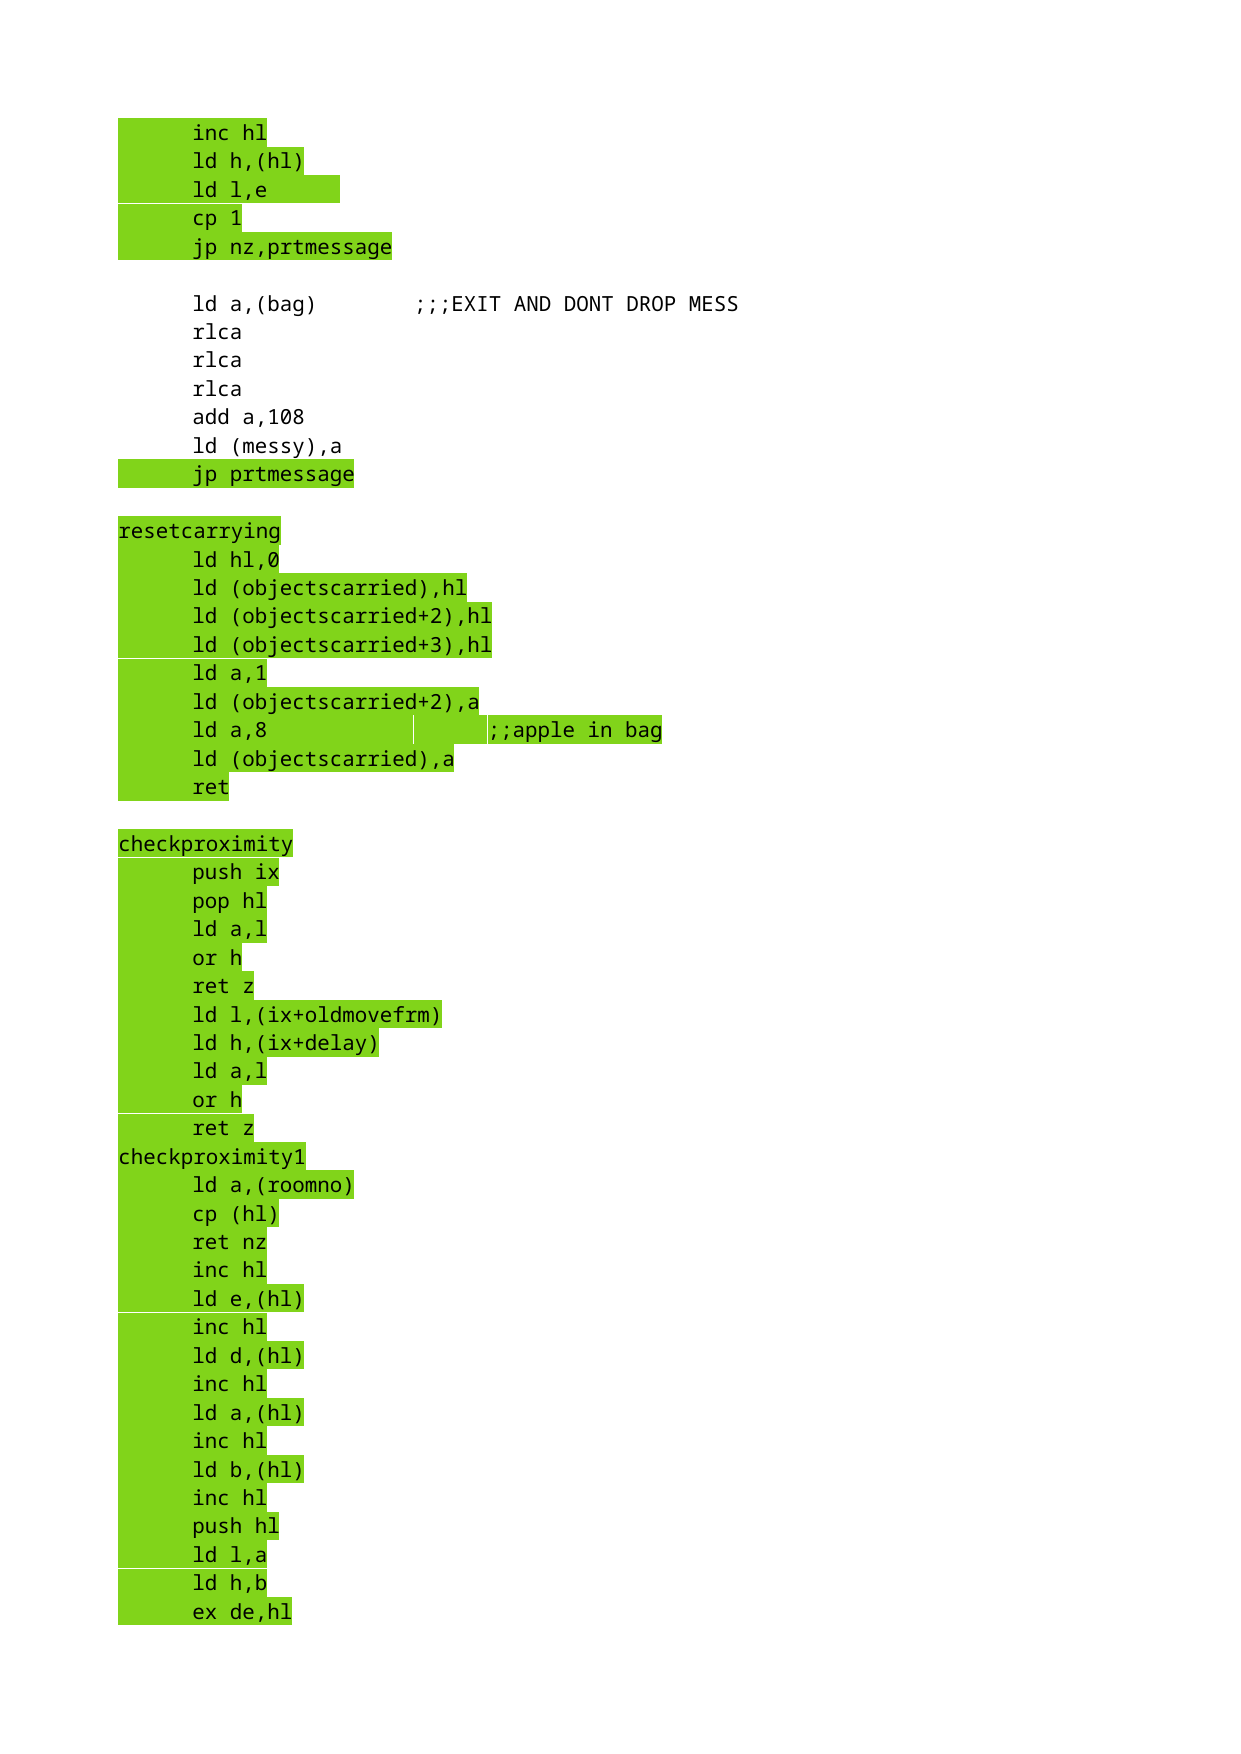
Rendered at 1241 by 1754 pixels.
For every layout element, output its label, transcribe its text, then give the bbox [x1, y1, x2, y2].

text inc hl [118, 118, 1122, 147]
text ld a,l [118, 914, 1122, 943]
text ld (objectscarried),hl [118, 573, 1122, 602]
text ld (objectscarried),a [118, 744, 1122, 772]
text ld l,(ix+oldmovefrm) [118, 1000, 1122, 1028]
text inc hl [118, 1426, 1122, 1455]
text checkproximity1 [118, 1142, 1122, 1170]
text ld l,a [118, 1540, 1122, 1568]
text inc hl [118, 1256, 1122, 1284]
text ld (objectscarried+2),hl [118, 602, 1122, 630]
text jp prtmessage [118, 459, 1122, 488]
text ld hl,0 [118, 545, 1122, 573]
text ld a,(bag) ;;;EXIT AND DONT DROP MESS [118, 289, 1122, 317]
text cp 1 [118, 203, 1122, 232]
text ld (objectscarried+3),hl [118, 630, 1122, 658]
text ld a,(roomno) [118, 1170, 1122, 1199]
text inc hl [118, 1312, 1122, 1341]
text push hl [118, 1512, 1122, 1540]
text ld h,(ix+delay) [118, 1028, 1122, 1057]
text rlca [118, 317, 1122, 346]
text cp (hl) [118, 1199, 1122, 1227]
text ld a,8 ;;apple in bag [118, 715, 1122, 744]
text jp nz,prtmessage [118, 232, 1122, 260]
text inc hl [118, 1483, 1122, 1512]
text inc hl [118, 1369, 1122, 1398]
text add a,108 [118, 402, 1122, 431]
text or h [118, 1085, 1122, 1113]
text ex de,hl [118, 1597, 1122, 1625]
text ret z [118, 1113, 1122, 1142]
text ld h,b [118, 1568, 1122, 1597]
text pop hl [118, 886, 1122, 914]
text ret nz [118, 1227, 1122, 1256]
text ld a,(hl) [118, 1398, 1122, 1426]
text ld a,1 [118, 658, 1122, 687]
text ld (objectscarried+2),a [118, 687, 1122, 715]
text rlca [118, 374, 1122, 402]
text checkproximity [118, 829, 1122, 857]
text ret [118, 772, 1122, 801]
text ld l,e [118, 175, 1122, 203]
text resetcarrying [118, 516, 1122, 545]
text ld a,l [118, 1057, 1122, 1085]
text ld (messy),a [118, 431, 1122, 459]
text ld h,(hl) [118, 147, 1122, 175]
text ld e,(hl) [118, 1284, 1122, 1312]
text ld b,(hl) [118, 1455, 1122, 1483]
text rlca [118, 346, 1122, 374]
text or h [118, 943, 1122, 971]
text ret z [118, 971, 1122, 1000]
text push ix [118, 857, 1122, 886]
text ld d,(hl) [118, 1341, 1122, 1369]
